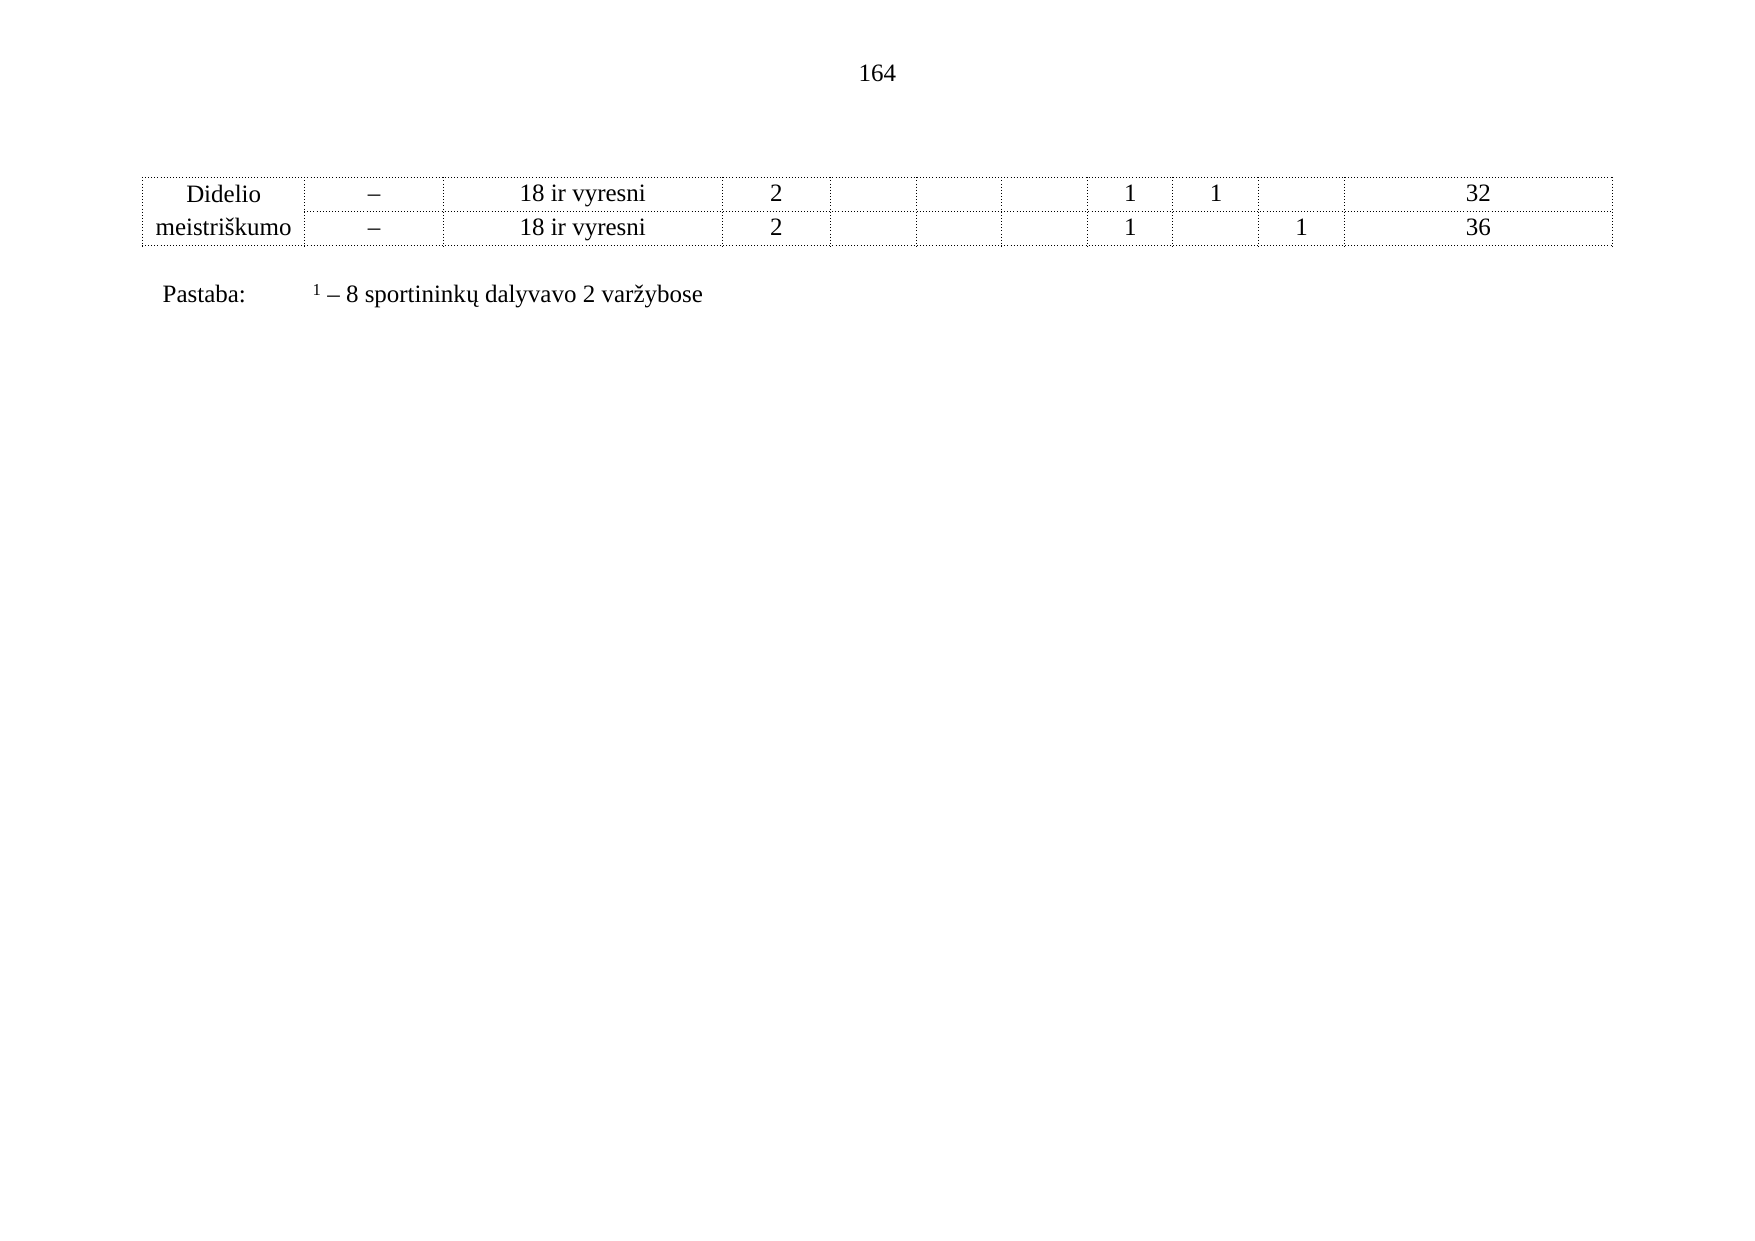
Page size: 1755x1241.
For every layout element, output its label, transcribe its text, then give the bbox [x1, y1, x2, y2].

table_cell [1002, 211, 1087, 245]
table_cell [1259, 177, 1344, 211]
table_cell [916, 211, 1002, 245]
table_cell [830, 211, 916, 245]
table_cell 32 [1344, 177, 1612, 211]
table_cell [1173, 211, 1258, 245]
table_cell 1 [1259, 211, 1344, 245]
table_cell – [305, 211, 443, 245]
table_cell – [305, 177, 443, 211]
table_cell 18 ir vyresni [443, 177, 722, 211]
table_cell [916, 177, 1002, 211]
table_cell 2 [722, 177, 830, 211]
table_cell [1002, 177, 1087, 211]
table_cell 1 [1087, 177, 1173, 211]
text Pastaba: 1 – 8 sportininkų dalyvavo 2 varžybose [162, 279, 1580, 308]
table_cell 1 [1173, 177, 1258, 211]
table_cell 2 [722, 211, 830, 245]
table_cell 1 [1087, 211, 1173, 245]
table_cell Didelio meistriškumo [142, 177, 304, 245]
table_cell 18 ir vyresni [443, 211, 722, 245]
table_cell 36 [1344, 211, 1612, 245]
table_cell [830, 177, 916, 211]
